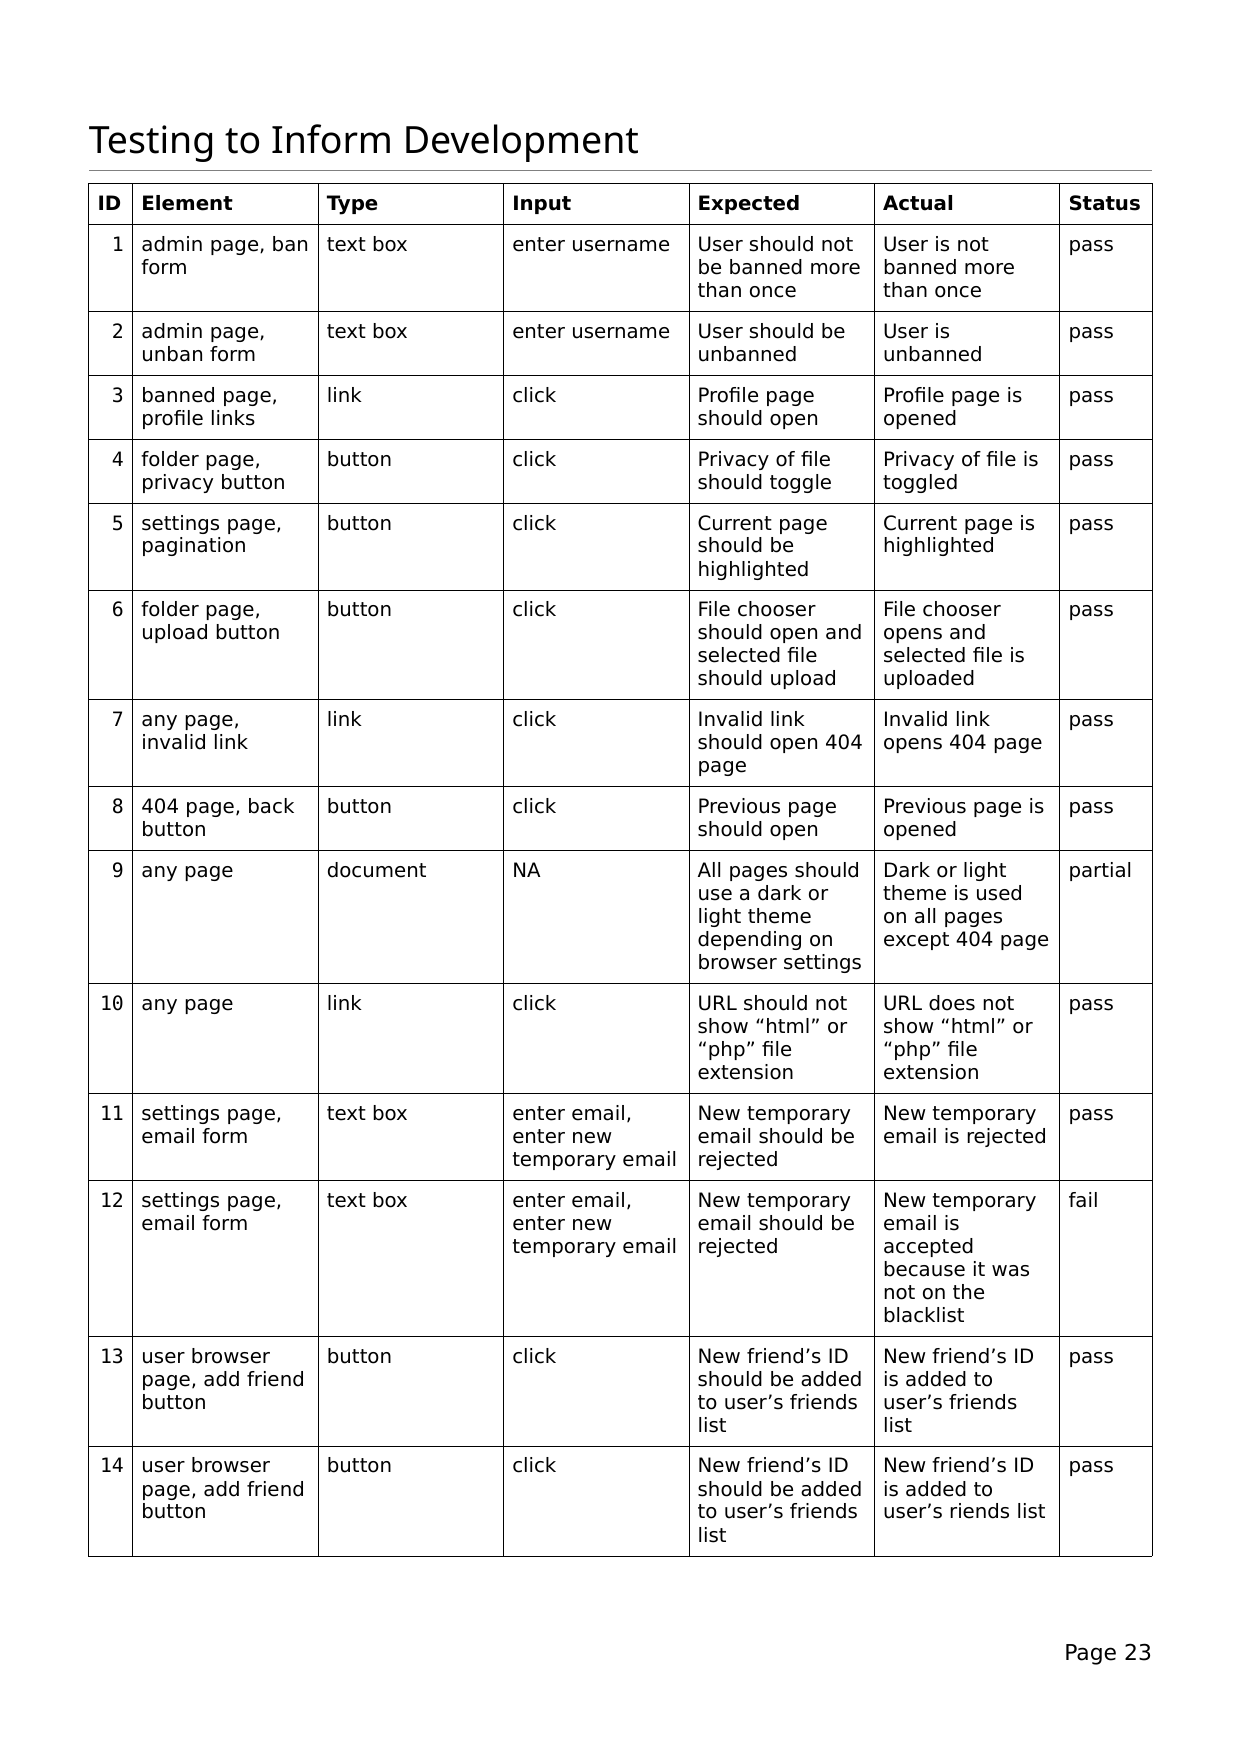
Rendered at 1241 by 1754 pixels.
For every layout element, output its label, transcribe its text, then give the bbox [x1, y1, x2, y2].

table_cell Privacy of file is toggled [875, 440, 1059, 503]
table_cell Invalid link opens 404 page [875, 700, 1059, 786]
table_cell settings page, email form [133, 1094, 318, 1180]
table_cell pass [1060, 504, 1152, 589]
table_cell click [504, 700, 689, 786]
table_header Status [1060, 184, 1152, 224]
table_cell any page [133, 984, 318, 1093]
table_cell admin page, unban form [133, 312, 318, 375]
table_cell user browser page, add friend button [133, 1337, 318, 1446]
table_cell Invalid link should open 404 page [690, 700, 874, 786]
table_header Actual [875, 184, 1059, 224]
table_cell text box [319, 1094, 503, 1180]
table_cell link [319, 700, 503, 786]
table_cell New temporary email should be rejected [690, 1181, 874, 1336]
table_cell Previous page should open [690, 787, 874, 850]
table_cell button [319, 1447, 503, 1556]
table_cell text box [319, 312, 503, 375]
table_cell pass [1060, 787, 1152, 850]
table_cell pass [1060, 440, 1152, 503]
table_cell Current page should be highlighted [690, 504, 874, 589]
table_cell enter email, enter new temporary email [504, 1181, 689, 1336]
table_cell text box [319, 225, 503, 311]
table_cell click [504, 787, 689, 850]
table_cell pass [1060, 312, 1152, 375]
table_cell 4 [89, 440, 132, 503]
table_cell 11 [89, 1094, 132, 1180]
table_cell pass [1060, 591, 1152, 699]
table_cell 12 [89, 1181, 132, 1336]
table_cell enter username [504, 225, 689, 311]
table_cell Dark or light theme is used on all pages except 404 page [875, 851, 1059, 983]
table_cell click [504, 984, 689, 1093]
table_cell New friend’s ID should be added to user’s friends list [690, 1447, 874, 1556]
table_cell 13 [89, 1337, 132, 1446]
table_cell enter email, enter new temporary email [504, 1094, 689, 1180]
table_cell 8 [89, 787, 132, 850]
table_cell Profile page is opened [875, 376, 1059, 439]
table_cell link [319, 376, 503, 439]
table_cell 7 [89, 700, 132, 786]
table_cell button [319, 787, 503, 850]
table_cell button [319, 1337, 503, 1446]
table_cell New temporary email is accepted because it was not on the blacklist [875, 1181, 1059, 1336]
table_header Element [133, 184, 318, 224]
table_cell New friend’s ID is added to user’s friends list [875, 1337, 1059, 1446]
table_cell 9 [89, 851, 132, 983]
table_cell user browser page, add friend button [133, 1447, 318, 1556]
table_header ID [89, 184, 132, 224]
table_cell folder page, privacy button [133, 440, 318, 503]
table_cell New temporary email is rejected [875, 1094, 1059, 1180]
table_cell click [504, 440, 689, 503]
table_cell Current page is highlighted [875, 504, 1059, 589]
table_cell any page [133, 851, 318, 983]
table_cell pass [1060, 984, 1152, 1093]
table_cell click [504, 376, 689, 439]
table_cell any page, invalid link [133, 700, 318, 786]
table_header Type [319, 184, 503, 224]
table_cell folder page, upload button [133, 591, 318, 699]
table_cell User should not be banned more than once [690, 225, 874, 311]
table_cell New friend’s ID should be added to user’s friends list [690, 1337, 874, 1446]
table_cell button [319, 504, 503, 589]
table_cell 14 [89, 1447, 132, 1556]
table_cell partial [1060, 851, 1152, 983]
table_header Expected [690, 184, 874, 224]
table_cell button [319, 440, 503, 503]
table_cell banned page, profile links [133, 376, 318, 439]
table_cell File chooser should open and selected file should upload [690, 591, 874, 699]
table_cell NA [504, 851, 689, 983]
table_cell click [504, 1447, 689, 1556]
table_cell pass [1060, 1094, 1152, 1180]
table_cell URL does not show “html” or “php” file extension [875, 984, 1059, 1093]
table_cell click [504, 1337, 689, 1446]
subtitle Testing to Inform Development [88, 113, 1152, 171]
table_cell admin page, ban form [133, 225, 318, 311]
table_cell Privacy of file should toggle [690, 440, 874, 503]
table_cell Previous page is opened [875, 787, 1059, 850]
table_cell New temporary email should be rejected [690, 1094, 874, 1180]
table_cell 404 page, back button [133, 787, 318, 850]
table_cell 2 [89, 312, 132, 375]
table_header Input [504, 184, 689, 224]
table_cell URL should not show “html” or “php” file extension [690, 984, 874, 1093]
table_cell All pages should use a dark or light theme depending on browser settings [690, 851, 874, 983]
table_cell text box [319, 1181, 503, 1336]
table_cell click [504, 591, 689, 699]
table_cell click [504, 504, 689, 589]
table_cell 3 [89, 376, 132, 439]
table_cell pass [1060, 376, 1152, 439]
table_cell 10 [89, 984, 132, 1093]
table_cell document [319, 851, 503, 983]
table_cell fail [1060, 1181, 1152, 1336]
table_cell Profile page should open [690, 376, 874, 439]
table_cell pass [1060, 1337, 1152, 1446]
table_cell pass [1060, 225, 1152, 311]
table_cell settings page, email form [133, 1181, 318, 1336]
table_cell 6 [89, 591, 132, 699]
table_cell 5 [89, 504, 132, 589]
table_cell enter username [504, 312, 689, 375]
table_cell pass [1060, 700, 1152, 786]
table_cell link [319, 984, 503, 1093]
table_cell New friend’s ID is added to user’s riends list [875, 1447, 1059, 1556]
table_cell button [319, 591, 503, 699]
table_cell pass [1060, 1447, 1152, 1556]
table_cell User is not banned more than once [875, 225, 1059, 311]
table_cell File chooser opens and selected file is uploaded [875, 591, 1059, 699]
table_cell User is unbanned [875, 312, 1059, 375]
table_cell User should be unbanned [690, 312, 874, 375]
table_cell settings page, pagination [133, 504, 318, 589]
table_cell 1 [89, 225, 132, 311]
